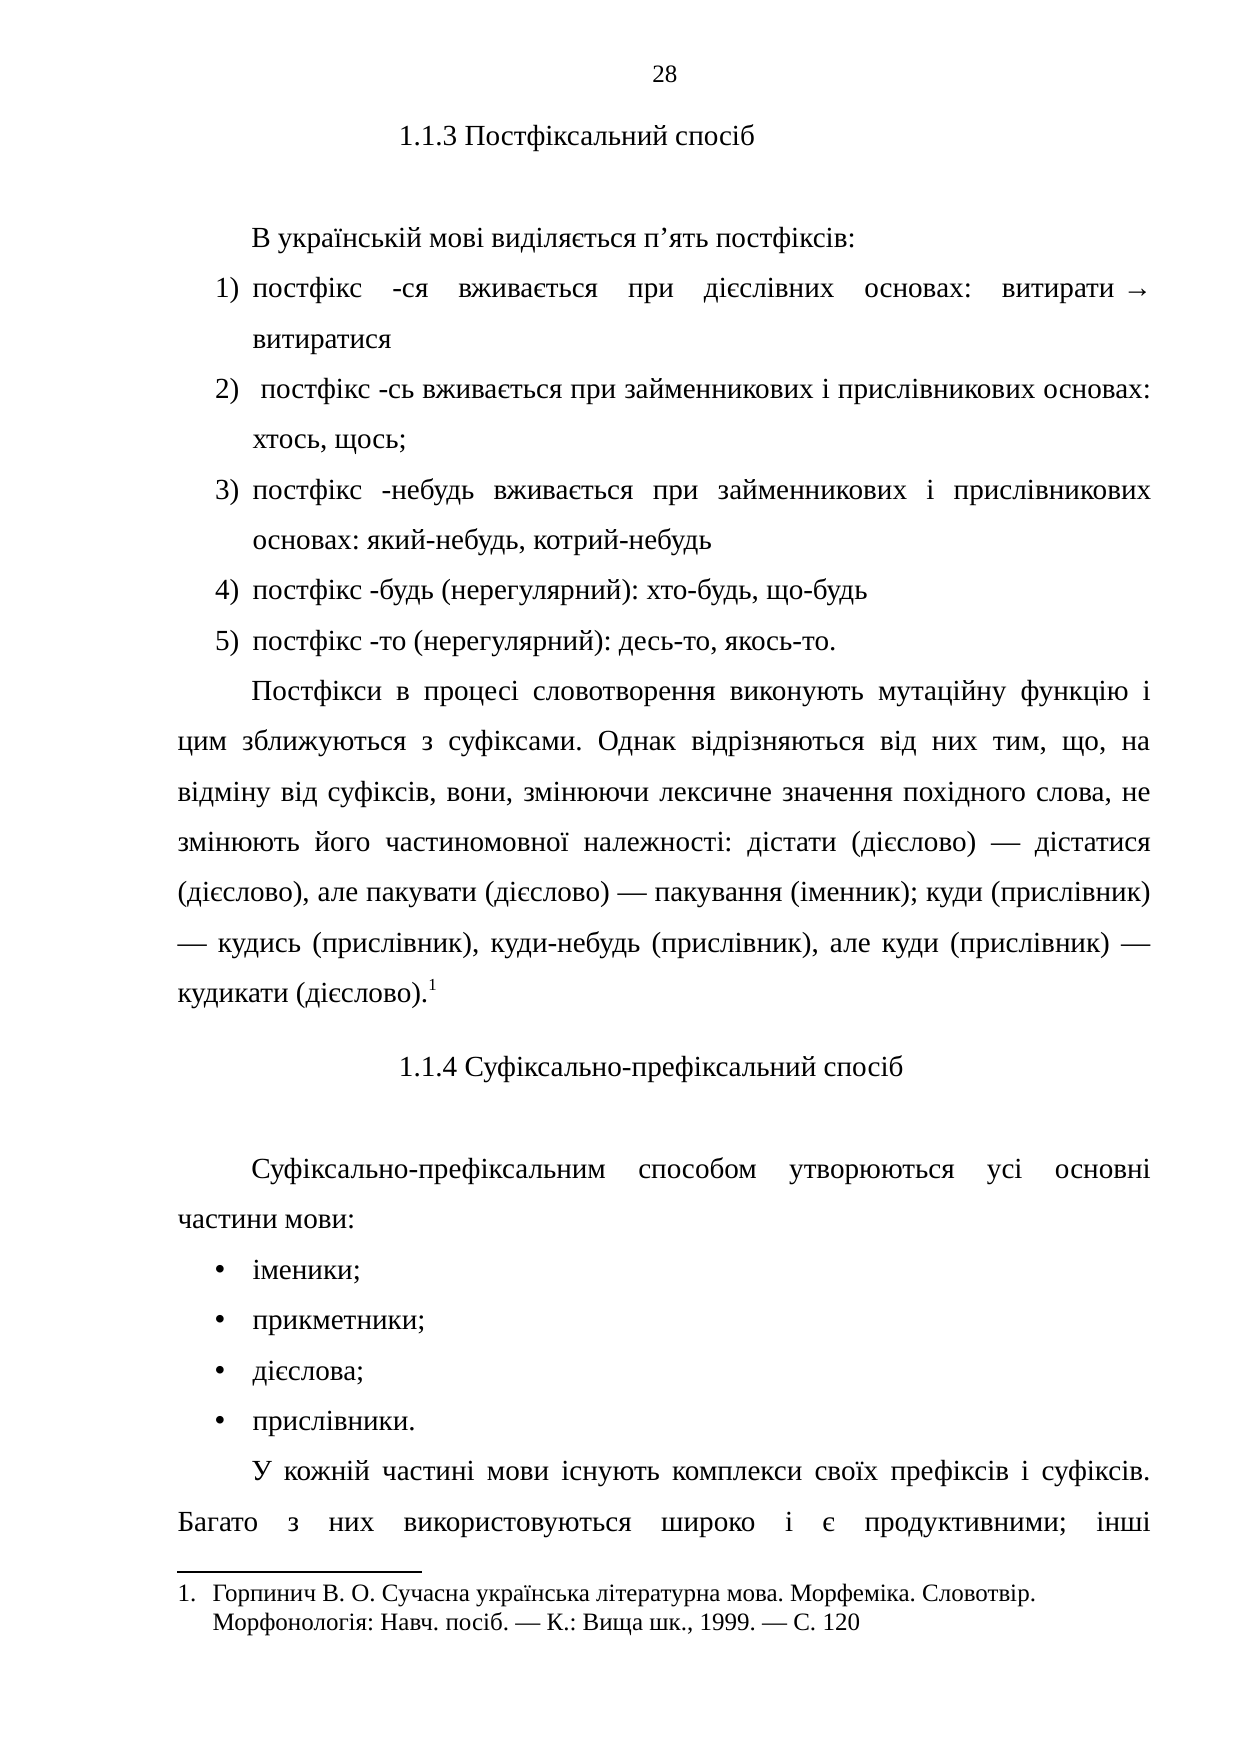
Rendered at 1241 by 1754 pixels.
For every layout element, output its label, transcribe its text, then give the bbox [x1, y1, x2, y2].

text Суфіксально-префіксальним способом утворюються усі основні частини мови: [177, 1151, 1152, 1235]
list постфікс -сь вживається при займенникових і прислівникових основах: хтось, щось; [215, 371, 1152, 455]
text У кожній частині мови існують комплекси своїх префіксів і суфіксів. Багато з них використовуються широко і є продуктивними; інші [177, 1453, 1152, 1537]
list постфікс -небудь вживається при займенникових і прислівникових основах: який-небудь, котрий-небудь [215, 472, 1152, 556]
list дієслова; [215, 1353, 1152, 1386]
text В українській мові виділяється п’ять постфіксів: [177, 220, 1152, 254]
subtitle 1.1.3 Постфіксальний спосіб [177, 118, 1152, 152]
list іменики; [215, 1252, 1152, 1286]
text Горпинич В. О. Сучасна українська літературна мова. Морфеміка. Словотвір. Морфонологія: Навч. посіб. — К.: Вища шк., 1999. — С. 120 [177, 1578, 1152, 1636]
list постфікс -будь (нерегулярний): хто-будь, що-будь [215, 572, 1152, 606]
list прислівники. [215, 1403, 1152, 1437]
text Постфікси в процесі словотворення виконують мутаційну функцію і цим зближуються з суфіксами. Однак відрізняються від них тим, що, на відміну від суфіксів, вони, змінюючи лексичне значення похідного слова, не змінюють його частиномовної належності: дістати (дієслово) — дістатися (дієслово), але пакувати (дієслово) — пакування (іменник); куди (прислівник) — кудись (прислівник), куди-небудь (прислівник), але куди (прислівник) — кудикати (дієслово). [177, 673, 1152, 1008]
list прикметники; [215, 1302, 1152, 1336]
list постфікс -то (нерегулярний): десь-то, якось-то. [215, 623, 1152, 656]
list постфікс -ся вживається при дієслівних основах: витирати → витиратися [215, 271, 1152, 354]
subtitle 1.1.4 Суфіксально-префіксальний спосіб [177, 1049, 1152, 1082]
